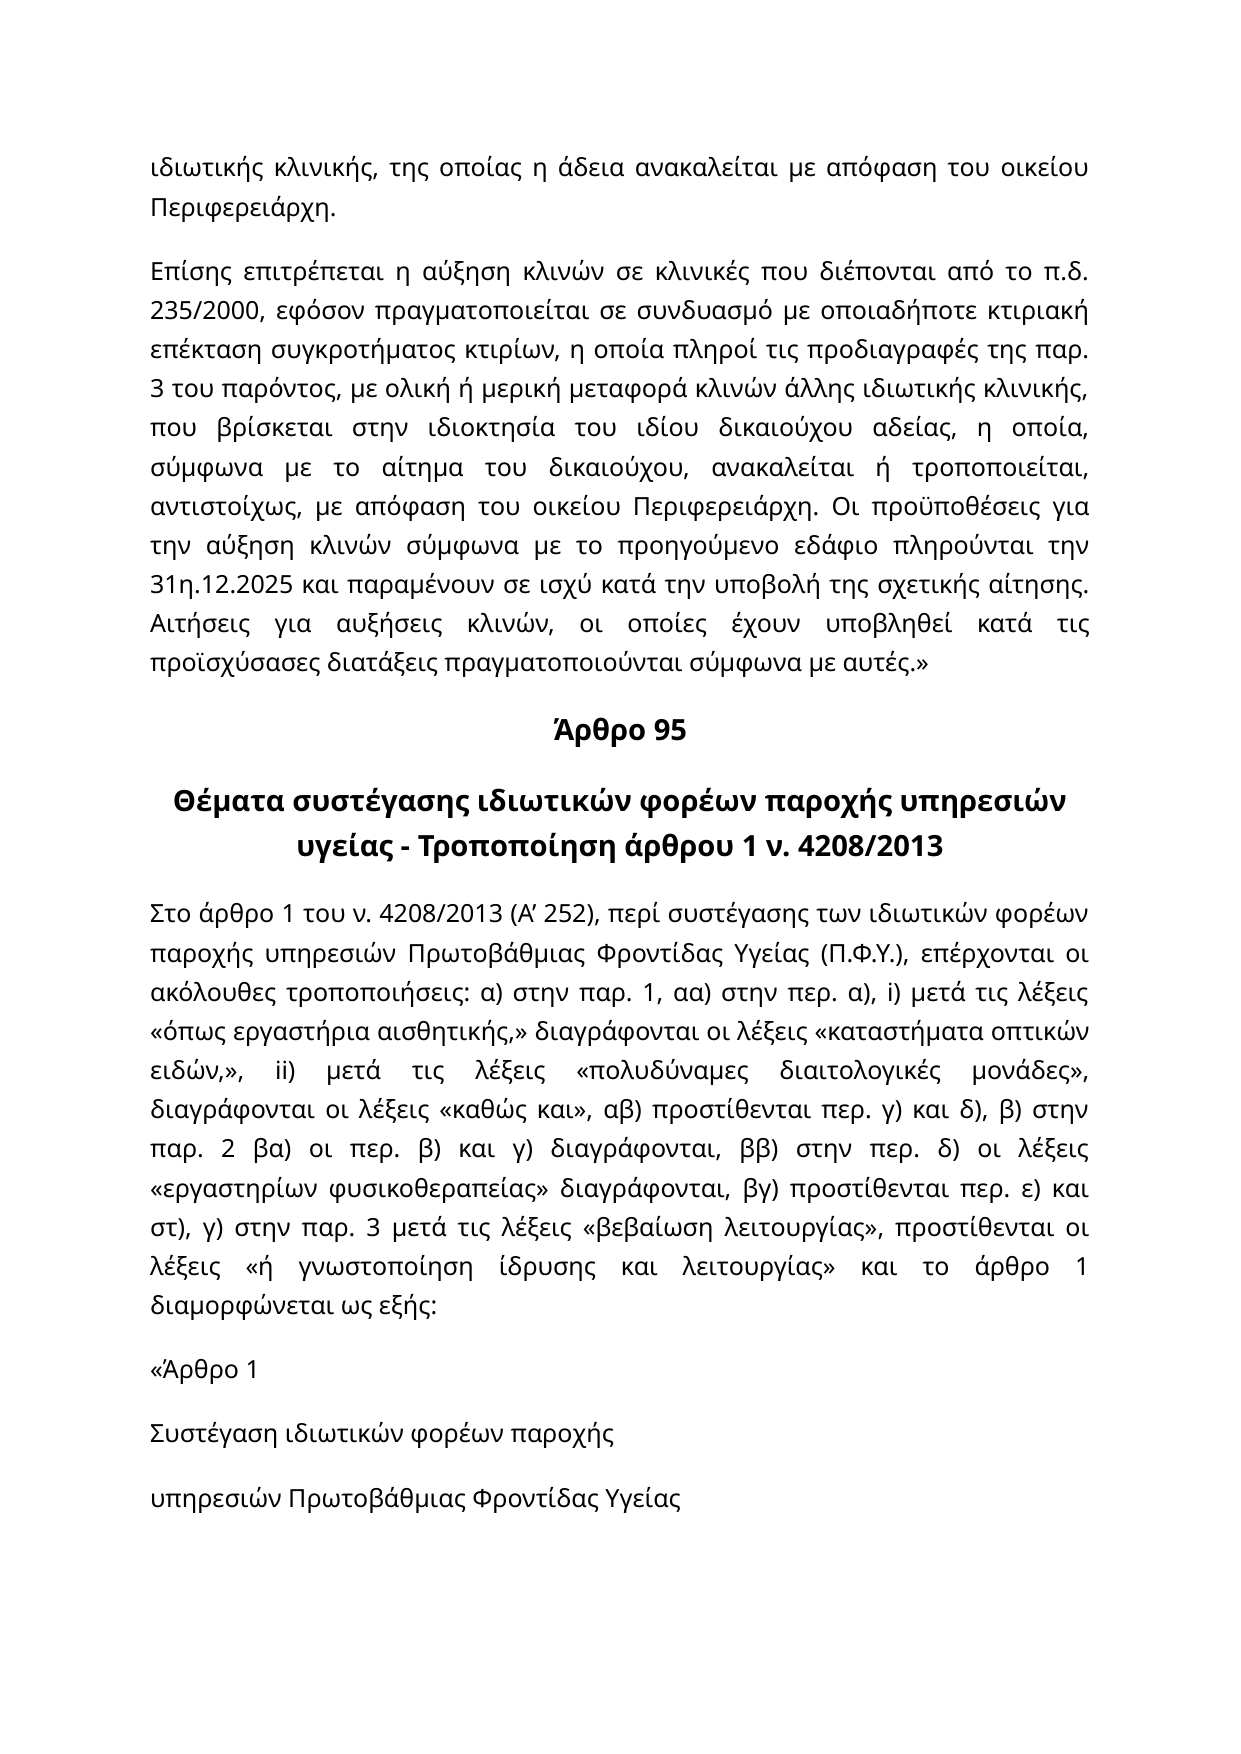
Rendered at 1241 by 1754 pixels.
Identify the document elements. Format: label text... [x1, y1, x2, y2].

text Συστέγαση ιδιωτικών φορέων παροχής [150, 1416, 1090, 1450]
subtitle Άρθρο 95 [150, 709, 1090, 749]
text Επίσης επιτρέπεται η αύξηση κλινών σε κλινικές που διέπονται από το π.δ. 235/2000, εφόσον πραγματοποιείται σε συνδυασμό με οποιαδήποτε κτιριακή επέκταση συγκροτήματος κτιρίων, η οποία πληροί τις προδιαγραφές της παρ. 3 του παρόντος, με ολική ή μερική μεταφορά κλινών άλλης ιδιωτικής κλινικής, που βρίσκεται στην ιδιοκτησία του ιδίου δικαιούχου αδείας, η οποία, σύμφωνα με το αίτημα του δικαιούχου, ανακαλείται ή τροποποιείται, αντιστοίχως, με απόφαση του οικείου Περιφερειάρχη. Οι προϋποθέσεις για την αύξηση κλινών σύμφωνα με το προηγούμενο εδάφιο πληρούνται την 31η.12.2025 και παραμένουν σε ισχύ κατά την υποβολή της σχετικής αίτησης. Αιτήσεις για αυξήσεις κλινών, οι οποίες έχουν υποβληθεί κατά τις προϊσχύσασες διατάξεις πραγματοποιούνται σύμφωνα με αυτές.» [150, 253, 1090, 679]
text ιδιωτικής κλινικής, της οποίας η άδεια ανακαλείται με απόφαση του οικείου Περιφερειάρχη. [150, 150, 1090, 223]
text Στο άρθρο 1 του ν. 4208/2013 (Α’ 252), περί συστέγασης των ιδιωτικών φορέων παροχής υπηρεσιών Πρωτοβάθμιας Φροντίδας Υγείας (Π.Φ.Υ.), επέρχονται οι ακόλουθες τροποποιήσεις: α) στην παρ. 1, αα) στην περ. α), i) μετά τις λέξεις «όπως εργαστήρια αισθητικής,» διαγράφονται οι λέξεις «καταστήματα οπτικών ειδών,», ii) μετά τις λέξεις «πολυδύναμες διαιτολογικές μονάδες», διαγράφονται οι λέξεις «καθώς και», αβ) προστίθενται περ. γ) και δ), β) στην παρ. 2 βα) οι περ. β) και γ) διαγράφονται, ββ) στην περ. δ) οι λέξεις «εργαστηρίων φυσικοθεραπείας» διαγράφονται, βγ) προστίθενται περ. ε) και στ), γ) στην παρ. 3 μετά τις λέξεις «βεβαίωση λειτουργίας», προστίθενται οι λέξεις «ή γνωστοποίηση ίδρυσης και λειτουργίας» και το άρθρο 1 διαμορφώνεται ως εξής: [150, 896, 1090, 1322]
text «Άρθρο 1 [150, 1352, 1090, 1386]
subtitle Θέματα συστέγασης ιδιωτικών φορέων παροχής υπηρεσιών υγείας - Τροποποίηση άρθρου 1 ν. 4208/2013 [150, 780, 1090, 865]
text υπηρεσιών Πρωτοβάθμιας Φροντίδας Υγείας [150, 1480, 1090, 1514]
